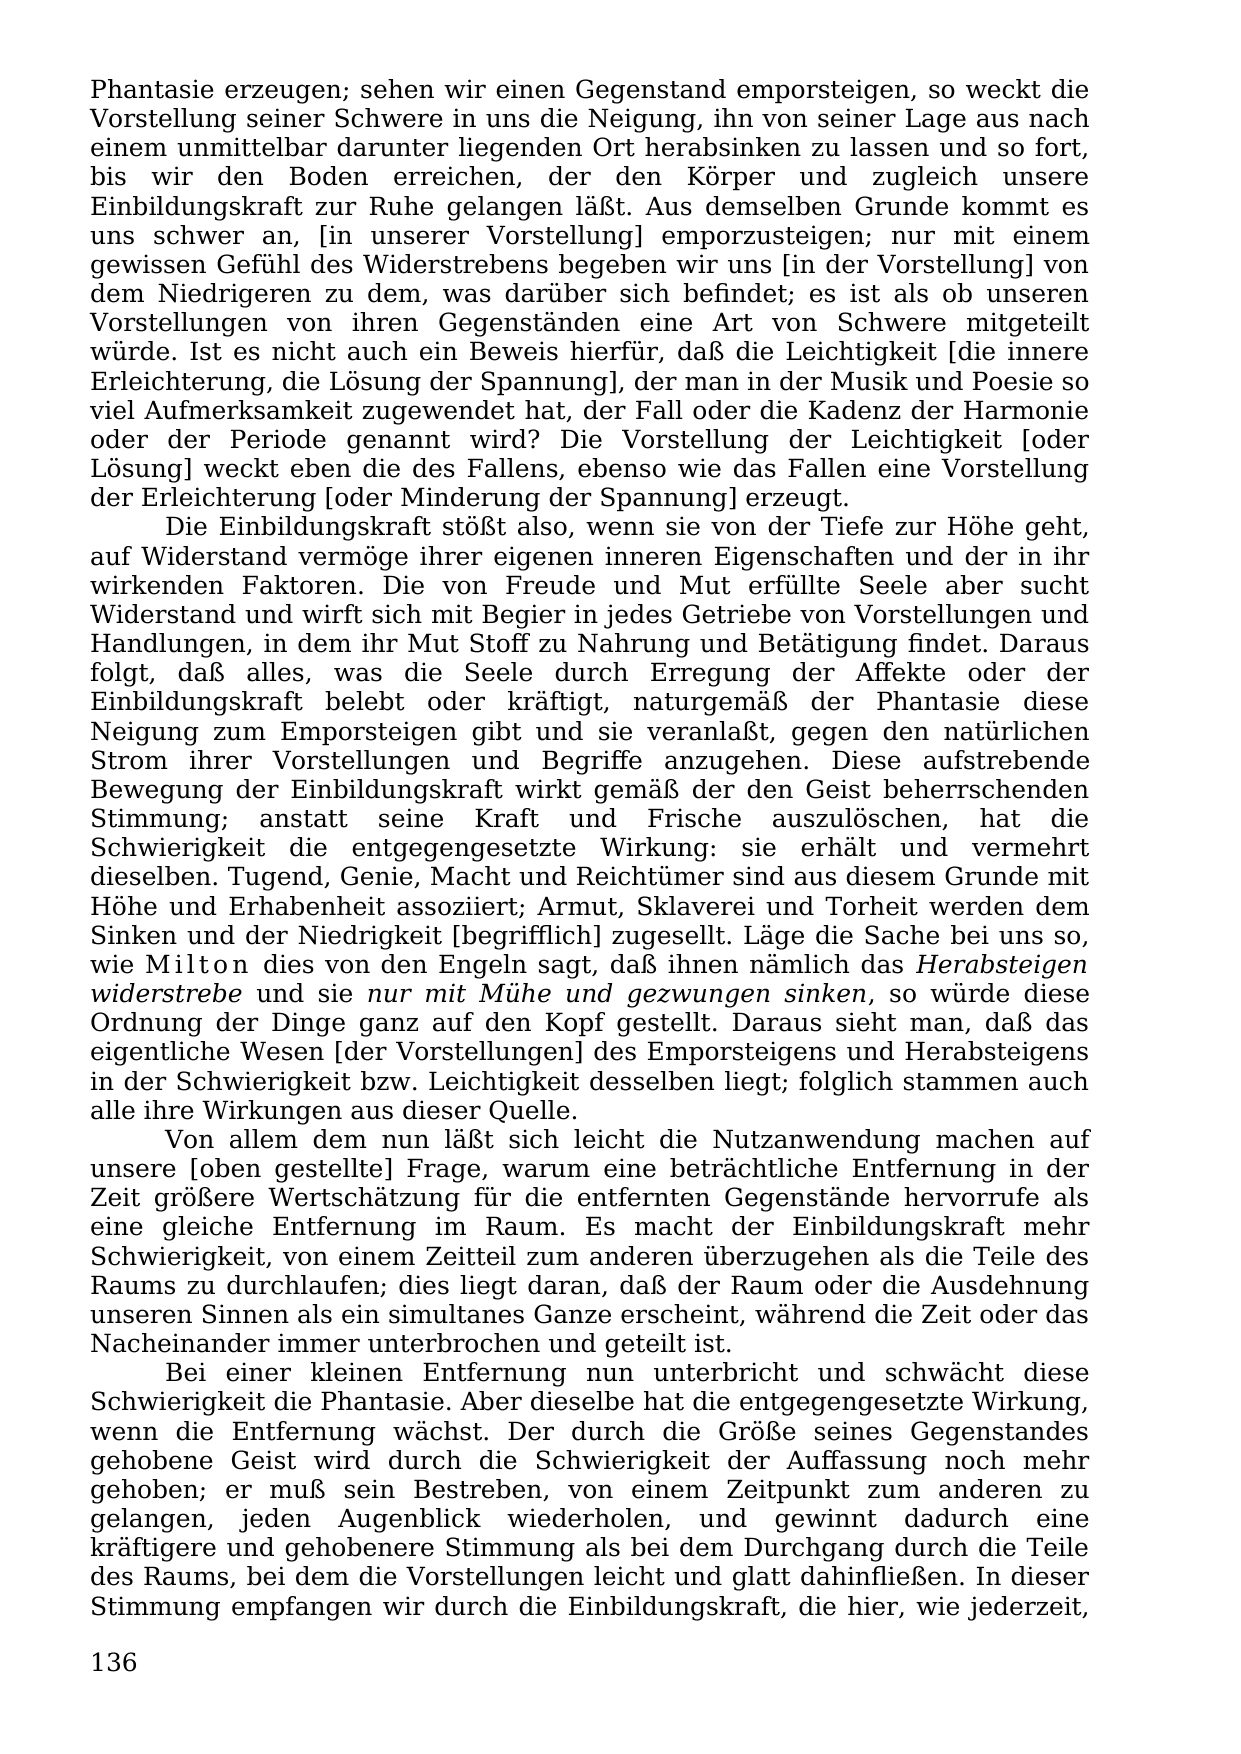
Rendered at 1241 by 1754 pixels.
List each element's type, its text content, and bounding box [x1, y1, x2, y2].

text Phantasie erzeugen; sehen wir einen Gegenstand emporsteigen, so weckt die Vorstellung seiner Schwere in uns die Neigung, ihn von seiner Lage aus nach einem unmittelbar darunter liegenden Ort herabsinken zu lassen und so fort, bis wir den Boden erreichen, der den Körper und zugleich unsere Einbildungskraft zur Ruhe gelangen läßt. Aus demselben Grunde kommt es uns schwer an, [in unserer Vorstellung] emporzusteigen; nur mit einem gewissen Gefühl des Widerstrebens begeben wir uns [in der Vorstellung] von dem Niedrigeren zu dem, was darüber sich befindet; es ist als ob unseren Vorstellungen von ihren Gegenständen eine Art von Schwere mitgeteilt würde. Ist es nicht auch ein Beweis hierfür, daß die Leichtigkeit [die innere Erleichterung, die Lösung der Spannung], der man in der Musik und Poesie so viel Aufmerksamkeit zugewendet hat, der Fall oder die Kadenz der Harmonie oder der Periode genannt wird? Die Vorstellung der Leichtigkeit [oder Lösung] weckt eben die des Fallens, ebenso wie das Fallen eine Vorstellung der Erleichterung [oder Minderung der Spannung] erzeugt. [90, 75, 1091, 512]
text Von allem dem nun läßt sich leicht die Nutzanwendung machen auf unsere [oben gestellte] Frage, warum eine beträchtliche Entfernung in der Zeit größere Wertschätzung für die entfernten Gegenstände hervorrufe als eine gleiche Entfernung im Raum. Es macht der Einbildungskraft mehr Schwierigkeit, von einem Zeitteil zum anderen überzugehen als die Teile des Raums zu durchlaufen; dies liegt daran, daß der Raum oder die Ausdehnung unseren Sinnen als ein simultanes Ganze erscheint, während die Zeit oder das Nacheinander immer unterbrochen und geteilt ist. [90, 1125, 1091, 1358]
text Die Einbildungskraft stößt also, wenn sie von der Tiefe zur Höhe geht, auf Widerstand vermöge ihrer eigenen inneren Eigenschaften und der in ihr wirkenden Faktoren. Die von Freude und Mut erfüllte Seele aber sucht Widerstand und wirft sich mit Begier in jedes Getriebe von Vorstellungen und Handlungen, in dem ihr Mut Stoff zu Nahrung und Betätigung findet. Daraus folgt, daß alles, was die Seele durch Erregung der Affekte oder der Einbildungskraft belebt oder kräftigt, naturgemäß der Phantasie diese Neigung zum Emporsteigen gibt und sie veranlaßt, gegen den natürlichen Strom ihrer Vorstellungen und Begriffe anzugehen. Diese aufstrebende Bewegung der Einbildungskraft wirkt gemäß der den Geist beherrschenden Stimmung; anstatt seine Kraft und Frische auszulöschen, hat die Schwierigkeit die entgegengesetzte Wirkung: sie erhält und vermehrt dieselben. Tugend, Genie, Macht und Reichtümer sind aus diesem Grunde mit Höhe und Erhabenheit assoziiert; Armut, Sklaverei und Torheit werden dem Sinken und der Niedrigkeit [begrifflich] zugesellt. Läge die Sache bei uns so, wie Milton dies von den Engeln sagt, daß ihnen nämlich das Herabsteigen widerstrebe und sie nur mit Mühe und gezwungen sinken, so würde diese Ordnung der Dinge ganz auf den Kopf gestellt. Daraus sieht man, daß das eigentliche Wesen [der Vorstellungen] des Emporsteigens und Herabsteigens in der Schwierigkeit bzw. Leichtigkeit desselben liegt; folglich stammen auch alle ihre Wirkungen aus dieser Quelle. [90, 512, 1091, 1125]
text Bei einer kleinen Entfernung nun unterbricht und schwächt diese Schwierigkeit die Phantasie. Aber dieselbe hat die entgegengesetzte Wirkung, wenn die Entfernung wächst. Der durch die Größe seines Gegenstandes gehobene Geist wird durch die Schwierigkeit der Auffassung noch mehr gehoben; er muß sein Bestreben, von einem Zeitpunkt zum anderen zu gelangen, jeden Augenblick wiederholen, und gewinnt dadurch eine kräftigere und gehobenere Stimmung als bei dem Durchgang durch die Teile des Raums, bei dem die Vorstellungen leicht und glatt dahinfließen. In dieser Stimmung empfangen wir durch die Einbildungskraft, die hier, wie jederzeit, [90, 1358, 1091, 1621]
